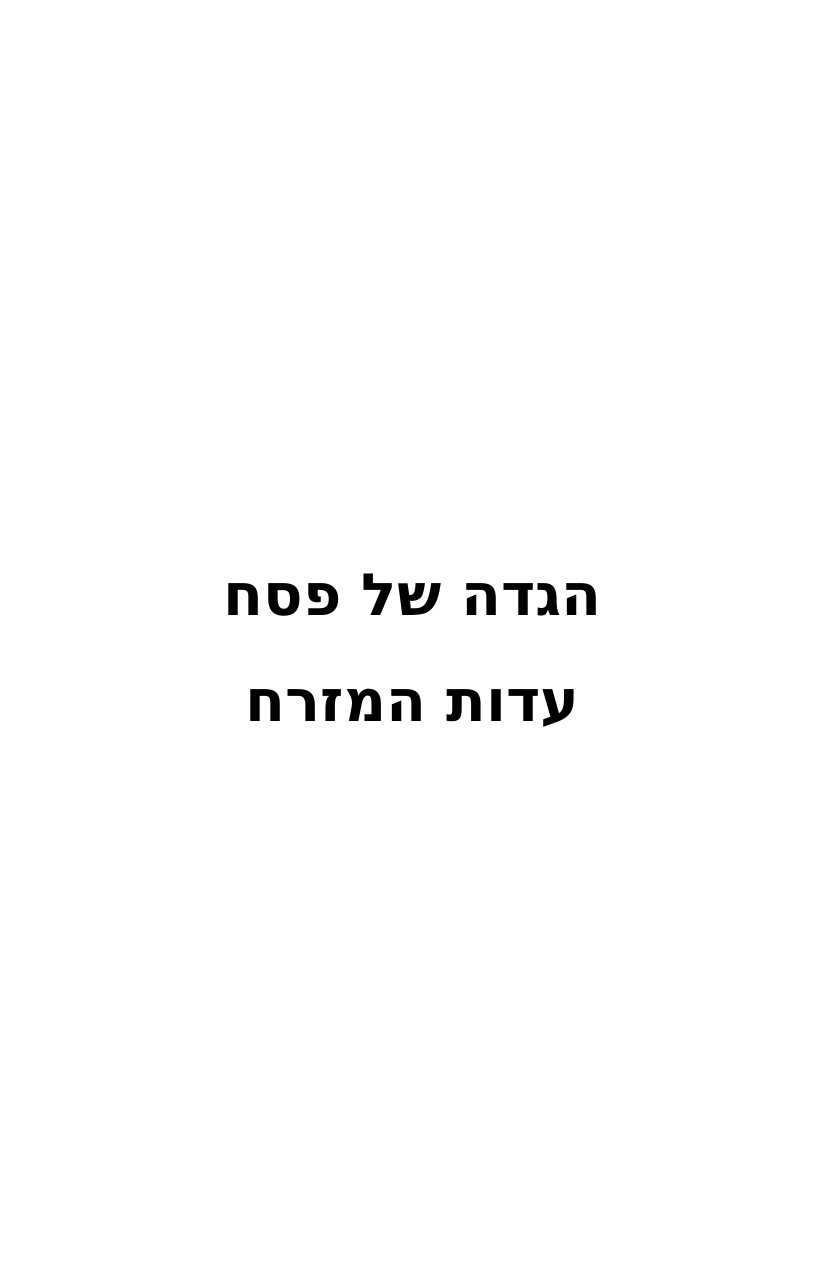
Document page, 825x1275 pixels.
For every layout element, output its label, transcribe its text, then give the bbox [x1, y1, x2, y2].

title עדות המזרח [118, 667, 707, 735]
title הגדה של פסח [118, 561, 707, 629]
